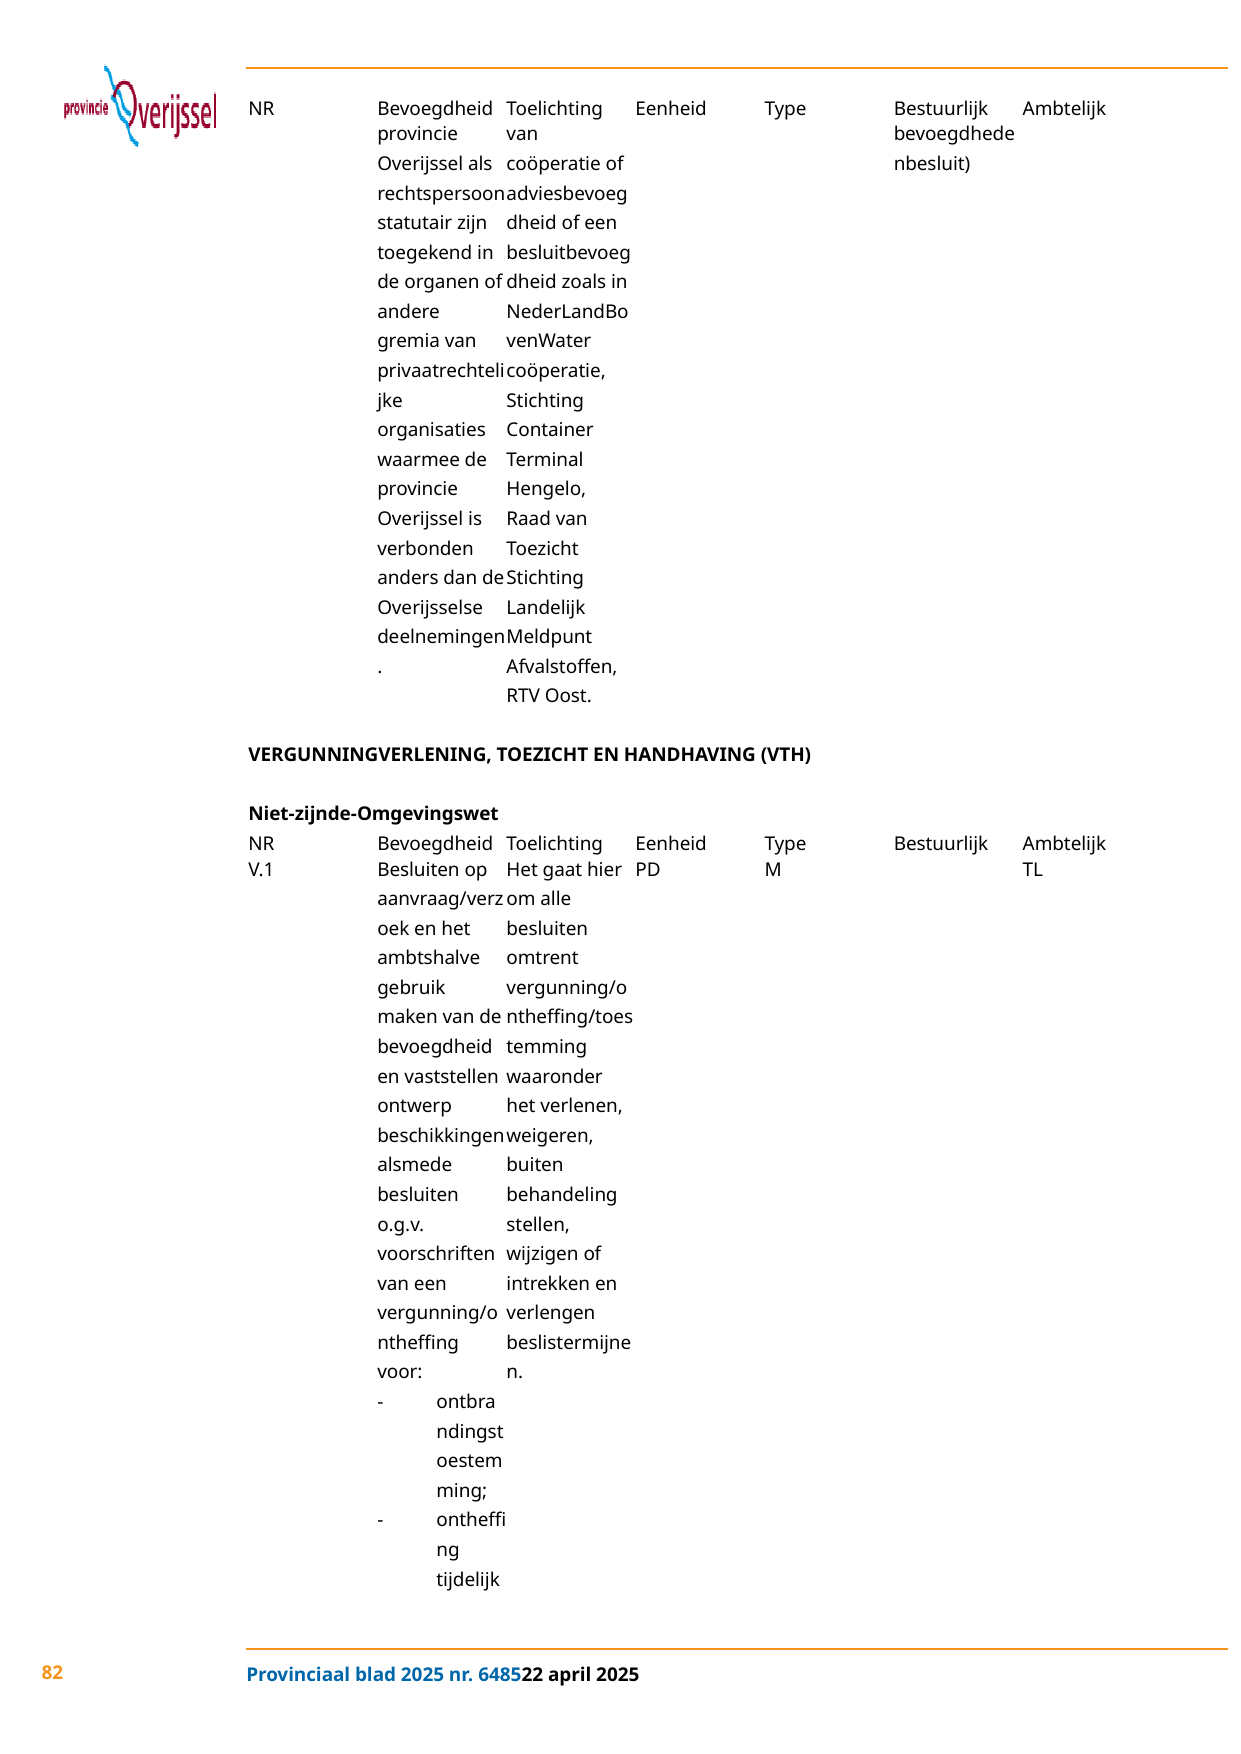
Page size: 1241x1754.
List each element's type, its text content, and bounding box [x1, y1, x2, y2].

table_header Bevoegdheid [377, 95, 506, 121]
table_cell PD [635, 856, 764, 1591]
table_header Toelichting [506, 830, 635, 856]
table_cell [248, 121, 377, 708]
text VERGUNNINGVERLENING, TOEZICHT EN HANDHAVING (VTH) [248, 741, 1152, 767]
table_header Bevoegdheid [377, 830, 506, 856]
table_header Ambtelijk [1023, 830, 1152, 856]
table_cell M [764, 856, 893, 1591]
table_header Eenheid [635, 95, 764, 121]
table_cell [1023, 121, 1152, 708]
table_cell provincie Overijssel als rechtspersoon statutair zijn toegekend in de organen of andere gremia van privaatrechtelijke organisaties waarmee de provincie Overijssel is verbonden anders dan de Overijsselse deelnemingen. [377, 121, 506, 708]
table_header Toelichting [506, 95, 635, 121]
table_header Type [764, 95, 893, 121]
text Niet-zijnde-Omgevingswet [248, 800, 1152, 826]
table_cell [764, 121, 893, 708]
table_cell V.1 [248, 856, 377, 1591]
table_header Type [764, 830, 893, 856]
table_header Eenheid [635, 830, 764, 856]
table_cell [635, 121, 764, 708]
table_cell TL [1023, 856, 1152, 1591]
table_cell Besluiten op aanvraag/verzoek en het ambtshalve gebruik maken van de bevoegdheid en vaststellen ontwerp beschikkingen alsmede besluiten o.g.v. voorschriften van een vergunning/ontheffing voor: ontbrandingstoestemming; ontheffing tijdelijk [377, 856, 506, 1591]
table_header NR [248, 95, 377, 121]
table_header Ambtelijk [1023, 95, 1152, 121]
table_header Bestuurlijk [894, 830, 1022, 856]
picture [41, 47, 231, 172]
table_header Bestuurlijk [894, 95, 1022, 121]
table_cell van coöperatie of adviesbevoegdheid of een besluitbevoegdheid zoals in NederLandBovenWater coöperatie, Stichting Container Terminal Hengelo, Raad van Toezicht Stichting Landelijk Meldpunt Afvalstoffen, RTV Oost. [506, 121, 635, 708]
table_header NR [248, 830, 377, 856]
table_cell bevoegdhedenbesluit) [894, 121, 1022, 708]
table_cell Het gaat hier om alle besluiten omtrent vergunning/ontheffing/toestemming waaronder het verlenen, weigeren, buiten behandeling stellen, wijzigen of intrekken en verlengen beslistermijnen. [506, 856, 635, 1591]
table_cell [894, 856, 1022, 1591]
